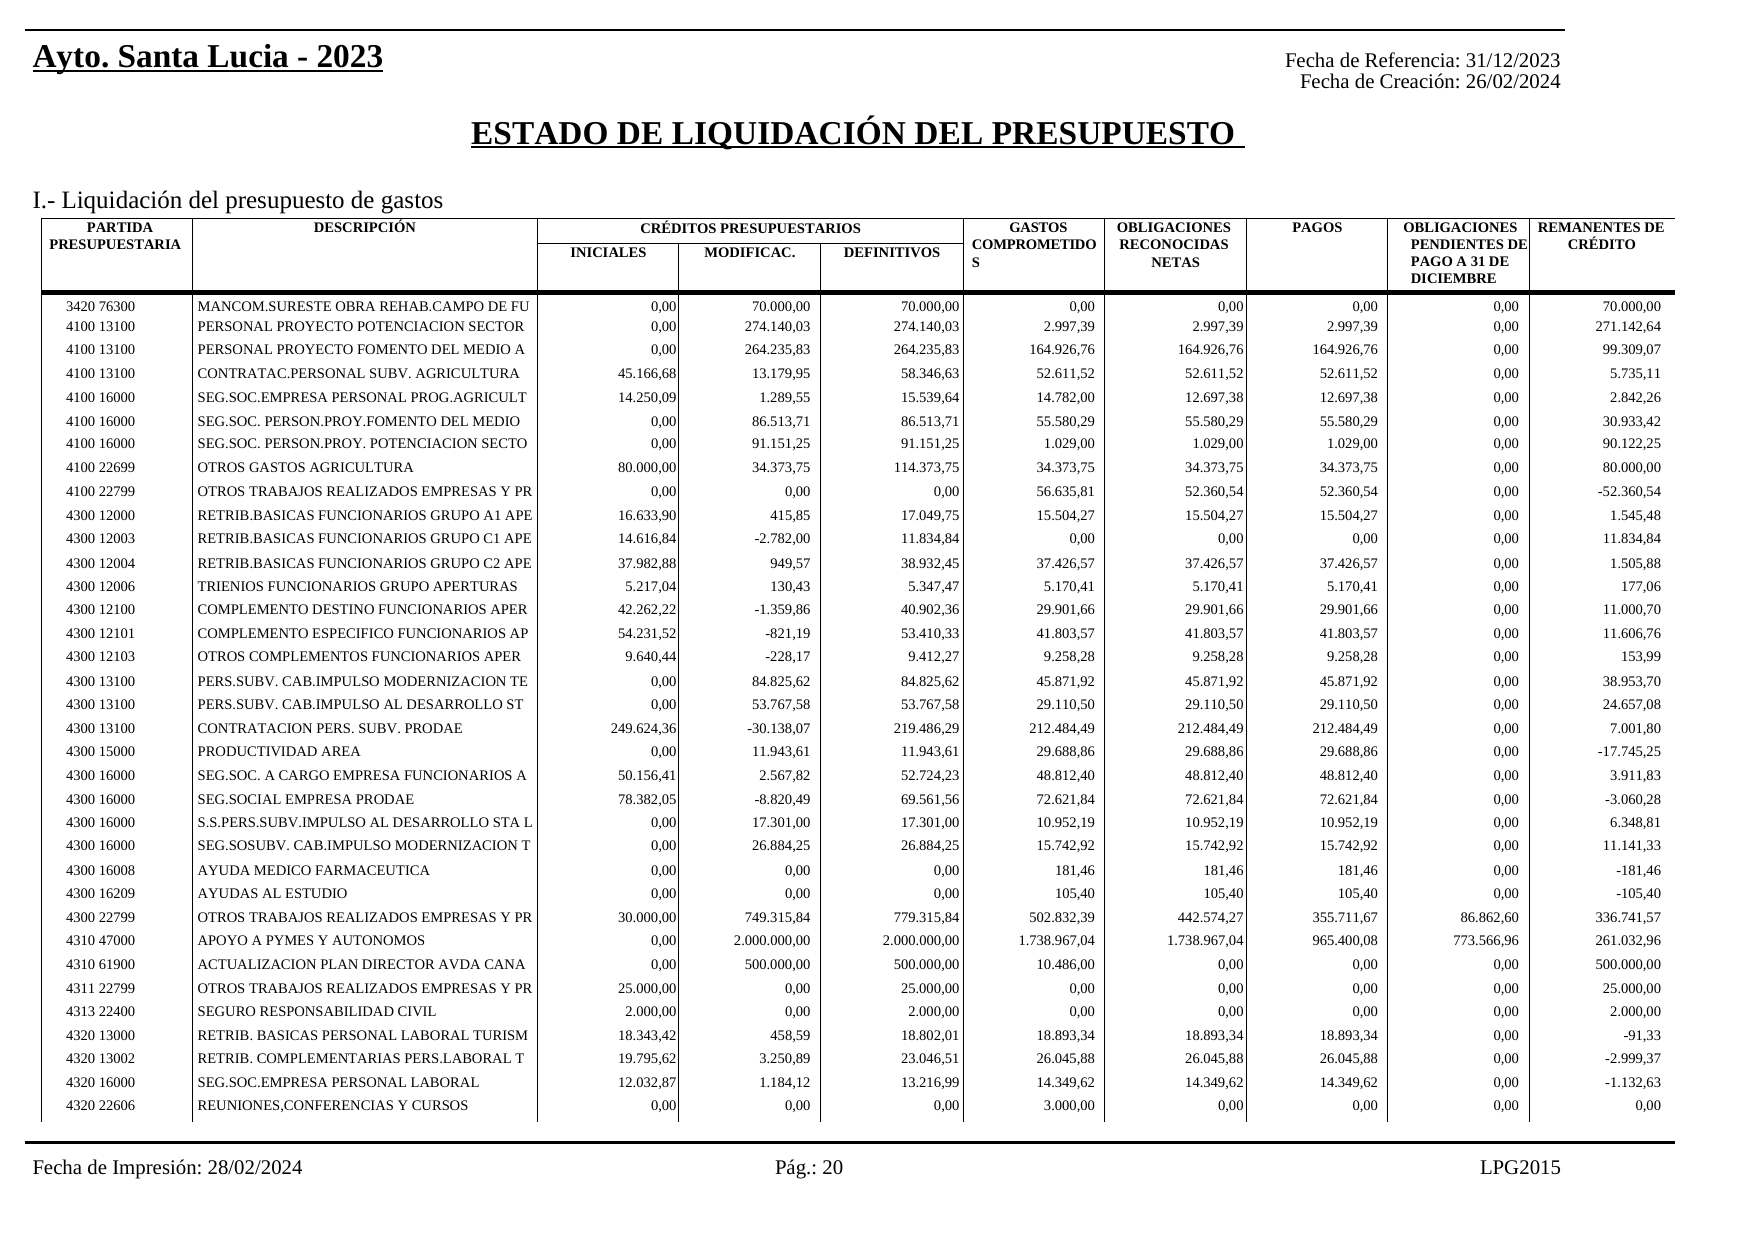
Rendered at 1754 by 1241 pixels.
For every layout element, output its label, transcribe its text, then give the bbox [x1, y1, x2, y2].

table_cell 0,00 [538, 295, 678, 313]
table_cell 0,00 [538, 479, 678, 503]
table_cell 114.373,75 [821, 456, 963, 479]
table_cell 45.871,92 [964, 669, 1104, 692]
table_cell 0,00 [1388, 503, 1529, 526]
table_cell 1.029,00 [964, 431, 1104, 456]
table_cell 4100 13100 [42, 338, 192, 361]
table_cell 0,00 [1105, 1000, 1246, 1023]
table_cell 24.657,08 [1530, 692, 1675, 716]
table_cell SEG.SOC.EMPRESA PERSONAL LABORAL [193, 1071, 537, 1094]
table_cell OTROS TRABAJOS REALIZADOS EMPRESAS Y PR [193, 905, 537, 928]
table_header REMANENTES DE CRÉDITO [1530, 219, 1675, 290]
table_cell 55.580,29 [1247, 409, 1387, 431]
table_cell 16.633,90 [538, 503, 678, 526]
table_cell 29.688,86 [1247, 740, 1387, 763]
table_cell 0,00 [538, 834, 678, 857]
table_cell 0,00 [538, 952, 678, 976]
table_cell SEG.SOSUBV. CAB.IMPULSO MODERNIZACION T [193, 834, 537, 857]
table_cell 18.893,34 [1105, 1023, 1246, 1046]
table_cell COMPLEMENTO ESPECIFICO FUNCIONARIOS AP [193, 621, 537, 645]
table_cell 0,00 [1388, 716, 1529, 739]
table_cell 0,00 [1247, 952, 1387, 976]
table_cell 25.000,00 [821, 976, 963, 999]
table_cell 52.611,52 [1105, 361, 1246, 384]
table_cell 500.000,00 [821, 952, 963, 976]
table_header CRÉDITOS PRESUPUESTARIOS [538, 219, 963, 242]
table_cell 4300 12003 [42, 526, 192, 551]
table_cell 4320 13002 [42, 1046, 192, 1071]
table_cell 34.373,75 [1105, 456, 1246, 479]
table_cell 4300 13100 [42, 716, 192, 739]
table_cell 10.952,19 [1247, 811, 1387, 834]
table_cell 0,00 [1388, 669, 1529, 692]
table_cell 5.347,47 [821, 574, 963, 597]
table_cell 13.179,95 [679, 361, 820, 384]
table_cell 0,00 [1105, 1094, 1246, 1122]
table_cell 38.932,45 [821, 551, 963, 574]
table_cell 0,00 [1388, 598, 1529, 621]
table_cell 0,00 [1388, 763, 1529, 787]
table_cell 0,00 [1388, 881, 1529, 905]
table_cell -1.359,86 [679, 598, 820, 621]
table_cell 4300 16209 [42, 881, 192, 905]
table_cell 4100 22799 [42, 479, 192, 503]
table_cell 3.250,89 [679, 1046, 820, 1071]
table_cell 500.000,00 [1530, 952, 1675, 976]
table_cell 15.742,92 [964, 834, 1104, 857]
table_cell 53.767,58 [821, 692, 963, 716]
table_cell AYUDA MEDICO FARMACEUTICA [193, 858, 537, 881]
table_cell 0,00 [1388, 645, 1529, 668]
table_cell 26.045,88 [1247, 1046, 1387, 1071]
table_cell 48.812,40 [1105, 763, 1246, 787]
table_cell 11.141,33 [1530, 834, 1675, 857]
table_cell PERS.SUBV. CAB.IMPULSO AL DESARROLLO ST [193, 692, 537, 716]
table_cell 55.580,29 [1105, 409, 1246, 431]
table_cell 52.611,52 [1247, 361, 1387, 384]
table_cell 6.348,81 [1530, 811, 1675, 834]
table_cell 34.373,75 [679, 456, 820, 479]
table_cell 271.142,64 [1530, 314, 1675, 337]
table_cell 965.400,08 [1247, 929, 1387, 952]
table_cell 4310 47000 [42, 929, 192, 952]
table_cell 14.250,09 [538, 385, 678, 408]
table_cell 14.349,62 [1247, 1071, 1387, 1094]
table_cell SEG.SOC. PERSON.PROY. POTENCIACION SECTO [193, 431, 537, 456]
table_cell 7.001,80 [1530, 716, 1675, 739]
table_cell 0,00 [1247, 526, 1387, 551]
text I.- Liquidación del presupuesto de gastos [32, 187, 1674, 214]
table_cell 26.045,88 [964, 1046, 1104, 1071]
table_cell PERSONAL PROYECTO POTENCIACION SECTOR [193, 314, 537, 337]
table_cell 69.561,56 [821, 787, 963, 811]
table_cell 458,59 [679, 1023, 820, 1046]
table_cell 0,00 [679, 881, 820, 905]
table_cell 0,00 [1388, 338, 1529, 361]
table_cell 164.926,76 [1247, 338, 1387, 361]
table_cell 10.952,19 [1105, 811, 1246, 834]
table_cell RETRIB.BASICAS FUNCIONARIOS GRUPO C1 APE [193, 526, 537, 551]
table_cell 86.513,71 [679, 409, 820, 431]
table_cell 18.802,01 [821, 1023, 963, 1046]
table_cell 26.884,25 [821, 834, 963, 857]
table_cell 1.184,12 [679, 1071, 820, 1094]
table_cell 52.724,23 [821, 763, 963, 787]
table_cell 56.635,81 [964, 479, 1104, 503]
table_cell 4300 16000 [42, 834, 192, 857]
table_cell 261.032,96 [1530, 929, 1675, 952]
table_cell 1.545,48 [1530, 503, 1675, 526]
table_cell PERSONAL PROYECTO FOMENTO DEL MEDIO A [193, 338, 537, 361]
table_cell 48.812,40 [964, 763, 1104, 787]
table_cell 37.426,57 [964, 551, 1104, 574]
table_cell 0,00 [1388, 1046, 1529, 1071]
table_cell 45.871,92 [1105, 669, 1246, 692]
table_cell 4300 16008 [42, 858, 192, 881]
table_cell 4300 15000 [42, 740, 192, 763]
table_cell 45.871,92 [1247, 669, 1387, 692]
table_cell 48.812,40 [1247, 763, 1387, 787]
table_cell 4100 13100 [42, 314, 192, 337]
table_cell 23.046,51 [821, 1046, 963, 1071]
table_cell MODIFICAC. [679, 244, 820, 290]
table_cell 78.382,05 [538, 787, 678, 811]
table_cell 0,00 [964, 976, 1104, 999]
table_cell 0,00 [1105, 526, 1246, 551]
table_cell 0,00 [538, 669, 678, 692]
table_cell 274.140,03 [679, 314, 820, 337]
table_cell RETRIB. COMPLEMENTARIAS PERS.LABORAL T [193, 1046, 537, 1071]
table_cell 3.911,83 [1530, 763, 1675, 787]
table_cell 5.170,41 [1105, 574, 1246, 597]
table_cell RETRIB.BASICAS FUNCIONARIOS GRUPO C2 APE [193, 551, 537, 574]
table_cell CONTRATAC.PERSONAL SUBV. AGRICULTURA [193, 361, 537, 384]
table_cell 29.110,50 [1247, 692, 1387, 716]
table_cell 70.000,00 [821, 295, 963, 313]
table_cell 9.258,28 [1247, 645, 1387, 668]
table_cell 0,00 [538, 881, 678, 905]
table_header DESCRIPCIÓN [193, 219, 537, 290]
table_cell 0,00 [1388, 431, 1529, 456]
table_cell 5.217,04 [538, 574, 678, 597]
table_header GASTOS COMPROMETIDOS [964, 219, 1104, 290]
table_cell 0,00 [1388, 692, 1529, 716]
table_cell 442.574,27 [1105, 905, 1246, 928]
table_cell 18.343,42 [538, 1023, 678, 1046]
table_cell 0,00 [821, 1094, 963, 1122]
table_cell 4320 22606 [42, 1094, 192, 1122]
table_cell 29.110,50 [964, 692, 1104, 716]
table_cell 0,00 [679, 479, 820, 503]
table_cell 4300 12004 [42, 551, 192, 574]
table_cell 0,00 [821, 881, 963, 905]
table_cell OTROS TRABAJOS REALIZADOS EMPRESAS Y PR [193, 479, 537, 503]
table_cell INICIALES [538, 244, 678, 290]
table_cell 30.933,42 [1530, 409, 1675, 431]
table_cell OTROS TRABAJOS REALIZADOS EMPRESAS Y PR [193, 976, 537, 999]
table_cell 0,00 [679, 1094, 820, 1122]
table_cell 0,00 [1247, 976, 1387, 999]
table_cell 9.412,27 [821, 645, 963, 668]
table_cell 949,57 [679, 551, 820, 574]
table_cell 0,00 [538, 740, 678, 763]
table_cell 0,00 [538, 431, 678, 456]
table_cell 99.309,07 [1530, 338, 1675, 361]
table_cell -91,33 [1530, 1023, 1675, 1046]
table_cell 0,00 [1105, 295, 1246, 313]
table_cell 30.000,00 [538, 905, 678, 928]
table_cell 15.504,27 [1105, 503, 1246, 526]
table_cell 53.767,58 [679, 692, 820, 716]
table_cell 25.000,00 [538, 976, 678, 999]
table_cell -228,17 [679, 645, 820, 668]
table_cell 4300 13100 [42, 669, 192, 692]
table_cell 0,00 [538, 338, 678, 361]
table_cell 14.616,84 [538, 526, 678, 551]
table_cell 29.901,66 [1247, 598, 1387, 621]
table_cell 4313 22400 [42, 1000, 192, 1023]
table_cell -1.132,63 [1530, 1071, 1675, 1094]
table_cell 91.151,25 [679, 431, 820, 456]
table_cell 10.486,00 [964, 952, 1104, 976]
table_cell 0,00 [1105, 976, 1246, 999]
table_cell 2.000,00 [1530, 1000, 1675, 1023]
table_cell 5.170,41 [1247, 574, 1387, 597]
table_cell 1.505,88 [1530, 551, 1675, 574]
table_cell 1.029,00 [1105, 431, 1246, 456]
table_cell 0,00 [1388, 976, 1529, 999]
table_cell 41.803,57 [1247, 621, 1387, 645]
table_cell 18.893,34 [964, 1023, 1104, 1046]
table_cell 14.349,62 [1105, 1071, 1246, 1094]
table_cell 0,00 [1388, 1000, 1529, 1023]
table_cell -52.360,54 [1530, 479, 1675, 503]
table_cell 18.893,34 [1247, 1023, 1387, 1046]
table_cell 105,40 [1247, 881, 1387, 905]
table_cell 11.943,61 [679, 740, 820, 763]
table_cell CONTRATACION PERS. SUBV. PRODAE [193, 716, 537, 739]
table_cell 2.000.000,00 [821, 929, 963, 952]
table_cell 0,00 [538, 858, 678, 881]
table_cell 55.580,29 [964, 409, 1104, 431]
table_cell 0,00 [1530, 1094, 1675, 1122]
table_cell 2.000.000,00 [679, 929, 820, 952]
table_cell 500.000,00 [679, 952, 820, 976]
table_cell 4310 61900 [42, 952, 192, 976]
table_cell 58.346,63 [821, 361, 963, 384]
table_cell 0,00 [538, 692, 678, 716]
table_cell 219.486,29 [821, 716, 963, 739]
table_cell 4311 22799 [42, 976, 192, 999]
table_cell 4300 16000 [42, 787, 192, 811]
table_cell 749.315,84 [679, 905, 820, 928]
table_cell 9.258,28 [964, 645, 1104, 668]
table_cell 14.349,62 [964, 1071, 1104, 1094]
table_header PARTIDA PRESUPUESTARIA [42, 219, 192, 290]
table_cell 0,00 [1388, 1023, 1529, 1046]
text Ayto. Santa Lucia - 2023 Fecha de Referencia: 31/12/2023 [32, 39, 1674, 75]
table_cell AYUDAS AL ESTUDIO [193, 881, 537, 905]
table_cell 4100 16000 [42, 385, 192, 408]
table_cell 41.803,57 [964, 621, 1104, 645]
table_cell 29.901,66 [1105, 598, 1246, 621]
table_cell 177,06 [1530, 574, 1675, 597]
table_cell 11.606,76 [1530, 621, 1675, 645]
table_cell 212.484,49 [1247, 716, 1387, 739]
table_cell 502.832,39 [964, 905, 1104, 928]
table_cell 249.624,36 [538, 716, 678, 739]
table_cell 0,00 [679, 976, 820, 999]
table_cell 0,00 [538, 811, 678, 834]
table_cell 17.049,75 [821, 503, 963, 526]
table_cell PERS.SUBV. CAB.IMPULSO MODERNIZACION TE [193, 669, 537, 692]
table_cell SEG.SOC. A CARGO EMPRESA FUNCIONARIOS A [193, 763, 537, 787]
table_cell 11.000,70 [1530, 598, 1675, 621]
table_cell 2.000,00 [538, 1000, 678, 1023]
table_cell REUNIONES,CONFERENCIAS Y CURSOS [193, 1094, 537, 1122]
table_cell 0,00 [538, 409, 678, 431]
table_cell 19.795,62 [538, 1046, 678, 1071]
table_cell 4300 13100 [42, 692, 192, 716]
table_cell 0,00 [679, 858, 820, 881]
table_cell 52.360,54 [1105, 479, 1246, 503]
table_cell 11.834,84 [821, 526, 963, 551]
table_cell 0,00 [964, 1000, 1104, 1023]
table_cell 34.373,75 [964, 456, 1104, 479]
table_cell 12.032,87 [538, 1071, 678, 1094]
table_cell 0,00 [1388, 551, 1529, 574]
table_cell SEG.SOCIAL EMPRESA PRODAE [193, 787, 537, 811]
table_cell 29.688,86 [964, 740, 1104, 763]
table_cell 11.943,61 [821, 740, 963, 763]
table_header PAGOS [1247, 219, 1387, 290]
table_cell 2.567,82 [679, 763, 820, 787]
table_cell 17.301,00 [821, 811, 963, 834]
table_cell OTROS GASTOS AGRICULTURA [193, 456, 537, 479]
table_cell 70.000,00 [1530, 295, 1675, 313]
table_cell 13.216,99 [821, 1071, 963, 1094]
table_cell 86.513,71 [821, 409, 963, 431]
table_cell -105,40 [1530, 881, 1675, 905]
table_cell 0,00 [1388, 858, 1529, 881]
table_cell 15.742,92 [1247, 834, 1387, 857]
table_cell COMPLEMENTO DESTINO FUNCIONARIOS APER [193, 598, 537, 621]
table_cell 0,00 [964, 526, 1104, 551]
table_cell 0,00 [1388, 952, 1529, 976]
table_cell 4300 12100 [42, 598, 192, 621]
table_cell 80.000,00 [1530, 456, 1675, 479]
table_cell 41.803,57 [1105, 621, 1246, 645]
table_cell 0,00 [1105, 952, 1246, 976]
table_cell 91.151,25 [821, 431, 963, 456]
table_cell -3.060,28 [1530, 787, 1675, 811]
table_cell 0,00 [1388, 479, 1529, 503]
table_cell SEGURO RESPONSABILIDAD CIVIL [193, 1000, 537, 1023]
table_cell 153,99 [1530, 645, 1675, 668]
table_cell 29.901,66 [964, 598, 1104, 621]
table_cell 0,00 [1388, 621, 1529, 645]
table_cell OTROS COMPLEMENTOS FUNCIONARIOS APER [193, 645, 537, 668]
table_cell 0,00 [1388, 456, 1529, 479]
table_cell 181,46 [1247, 858, 1387, 881]
table_cell 84.825,62 [821, 669, 963, 692]
table_cell 0,00 [821, 858, 963, 881]
table_cell 0,00 [1388, 834, 1529, 857]
table_cell 26.884,25 [679, 834, 820, 857]
table_cell 0,00 [1388, 574, 1529, 597]
table_cell SEG.SOC.EMPRESA PERSONAL PROG.AGRICULT [193, 385, 537, 408]
table_cell DEFINITIVOS [821, 244, 963, 290]
table_cell TRIENIOS FUNCIONARIOS GRUPO APERTURAS [193, 574, 537, 597]
table_cell 0,00 [679, 1000, 820, 1023]
table_cell 4100 22699 [42, 456, 192, 479]
table_cell 779.315,84 [821, 905, 963, 928]
table_cell 4300 12101 [42, 621, 192, 645]
table_cell 14.782,00 [964, 385, 1104, 408]
table_cell PRODUCTIVIDAD AREA [193, 740, 537, 763]
table_cell 70.000,00 [679, 295, 820, 313]
table_cell 4300 12103 [42, 645, 192, 668]
table_cell APOYO A PYMES Y AUTONOMOS [193, 929, 537, 952]
table_cell 415,85 [679, 503, 820, 526]
table_cell 181,46 [1105, 858, 1246, 881]
table_cell 84.825,62 [679, 669, 820, 692]
table_cell 37.426,57 [1247, 551, 1387, 574]
table_cell 264.235,83 [679, 338, 820, 361]
table_cell 2.997,39 [1105, 314, 1246, 337]
table_cell 212.484,49 [1105, 716, 1246, 739]
table_cell 181,46 [964, 858, 1104, 881]
table_cell 2.997,39 [1247, 314, 1387, 337]
table_cell 9.258,28 [1105, 645, 1246, 668]
table_cell 15.504,27 [964, 503, 1104, 526]
table_cell 0,00 [821, 479, 963, 503]
table_cell 10.952,19 [964, 811, 1104, 834]
table_cell -821,19 [679, 621, 820, 645]
table_cell 54.231,52 [538, 621, 678, 645]
table_cell 212.484,49 [964, 716, 1104, 739]
table_cell 80.000,00 [538, 456, 678, 479]
table_cell 4100 13100 [42, 361, 192, 384]
table_cell 105,40 [964, 881, 1104, 905]
table_cell -30.138,07 [679, 716, 820, 739]
table_cell 105,40 [1105, 881, 1246, 905]
text Fecha de Creación: 26/02/2024 [1300, 75, 1674, 91]
table_cell 90.122,25 [1530, 431, 1675, 456]
table_cell 11.834,84 [1530, 526, 1675, 551]
table_cell 15.742,92 [1105, 834, 1246, 857]
table_cell 0,00 [1388, 314, 1529, 337]
table_cell 86.862,60 [1388, 905, 1529, 928]
table_cell 0,00 [1388, 526, 1529, 551]
table_cell 3.000,00 [964, 1094, 1104, 1122]
table_cell 0,00 [1388, 740, 1529, 763]
table_cell 5.735,11 [1530, 361, 1675, 384]
table_cell 4100 16000 [42, 431, 192, 456]
table_cell 45.166,68 [538, 361, 678, 384]
table_cell 72.621,84 [1247, 787, 1387, 811]
table_cell 38.953,70 [1530, 669, 1675, 692]
table_cell 355.711,67 [1247, 905, 1387, 928]
table_cell 0,00 [1247, 295, 1387, 313]
table_cell 72.621,84 [964, 787, 1104, 811]
table_cell 0,00 [1388, 1071, 1529, 1094]
table_cell 1.738.967,04 [964, 929, 1104, 952]
table_cell 0,00 [1388, 811, 1529, 834]
table_cell RETRIB. BASICAS PERSONAL LABORAL TURISM [193, 1023, 537, 1046]
table_cell 2.997,39 [964, 314, 1104, 337]
table_cell 34.373,75 [1247, 456, 1387, 479]
table_cell 4300 12000 [42, 503, 192, 526]
table_cell 0,00 [1247, 1000, 1387, 1023]
table_header OBLIGACIONES RECONOCIDAS NETAS [1105, 219, 1246, 290]
table_cell 1.738.967,04 [1105, 929, 1246, 952]
table_cell 5.170,41 [964, 574, 1104, 597]
table_cell 0,00 [1388, 1094, 1529, 1122]
table_cell 0,00 [1247, 1094, 1387, 1122]
table_cell 0,00 [1388, 409, 1529, 431]
table_cell 0,00 [538, 929, 678, 952]
table_cell 12.697,38 [1247, 385, 1387, 408]
table_cell 264.235,83 [821, 338, 963, 361]
table_cell -2.999,37 [1530, 1046, 1675, 1071]
table_cell 52.360,54 [1247, 479, 1387, 503]
text ESTADO DE LIQUIDACIÓN DEL PRESUPUESTO [32, 113, 1674, 152]
table_cell 40.902,36 [821, 598, 963, 621]
table_cell 37.426,57 [1105, 551, 1246, 574]
table_cell 4300 16000 [42, 763, 192, 787]
table_cell 15.539,64 [821, 385, 963, 408]
table_cell 50.156,41 [538, 763, 678, 787]
table_cell 4300 22799 [42, 905, 192, 928]
table_cell 164.926,76 [1105, 338, 1246, 361]
table_cell 9.640,44 [538, 645, 678, 668]
table_cell 4320 16000 [42, 1071, 192, 1094]
table_cell 4320 13000 [42, 1023, 192, 1046]
table_cell 42.262,22 [538, 598, 678, 621]
table_cell 130,43 [679, 574, 820, 597]
table_cell 17.301,00 [679, 811, 820, 834]
table_cell ACTUALIZACION PLAN DIRECTOR AVDA CANA [193, 952, 537, 976]
table_cell 53.410,33 [821, 621, 963, 645]
table_cell 37.982,88 [538, 551, 678, 574]
table_cell 0,00 [538, 1094, 678, 1122]
table_cell 52.611,52 [964, 361, 1104, 384]
table_cell 72.621,84 [1105, 787, 1246, 811]
table_cell 26.045,88 [1105, 1046, 1246, 1071]
table_cell 25.000,00 [1530, 976, 1675, 999]
table_cell 2.842,26 [1530, 385, 1675, 408]
table_cell 0,00 [1388, 787, 1529, 811]
table_cell -17.745,25 [1530, 740, 1675, 763]
table_cell 0,00 [538, 314, 678, 337]
table_cell 0,00 [1388, 385, 1529, 408]
table_cell 15.504,27 [1247, 503, 1387, 526]
table_cell -2.782,00 [679, 526, 820, 551]
table_cell -8.820,49 [679, 787, 820, 811]
table_cell 0,00 [964, 295, 1104, 313]
table_cell 274.140,03 [821, 314, 963, 337]
table_cell 164.926,76 [964, 338, 1104, 361]
table_cell -181,46 [1530, 858, 1675, 881]
table_cell 773.566,96 [1388, 929, 1529, 952]
table_cell 29.688,86 [1105, 740, 1246, 763]
table_cell 0,00 [1388, 361, 1529, 384]
table_cell 4300 12006 [42, 574, 192, 597]
table_cell 4300 16000 [42, 811, 192, 834]
table_cell 1.289,55 [679, 385, 820, 408]
table_cell S.S.PERS.SUBV.IMPULSO AL DESARROLLO STA L [193, 811, 537, 834]
table_cell SEG.SOC. PERSON.PROY.FOMENTO DEL MEDIO [193, 409, 537, 431]
table_header OBLIGACIONES PENDIENTES DE PAGO A 31 DE DICIEMBRE [1388, 219, 1529, 290]
table_cell 2.000,00 [821, 1000, 963, 1023]
table_cell 29.110,50 [1105, 692, 1246, 716]
table_cell 12.697,38 [1105, 385, 1246, 408]
table_cell 0,00 [1388, 295, 1529, 313]
table_cell 1.029,00 [1247, 431, 1387, 456]
table_cell RETRIB.BASICAS FUNCIONARIOS GRUPO A1 APE [193, 503, 537, 526]
table_cell MANCOM.SURESTE OBRA REHAB.CAMPO DE FU [193, 295, 537, 313]
table_cell 3420 76300 [42, 295, 192, 313]
table_cell 336.741,57 [1530, 905, 1675, 928]
table_cell 4100 16000 [42, 409, 192, 431]
text Fecha de Impresión: 28/02/2024 Pág.: 20 LPG2015 [32, 1156, 1674, 1179]
